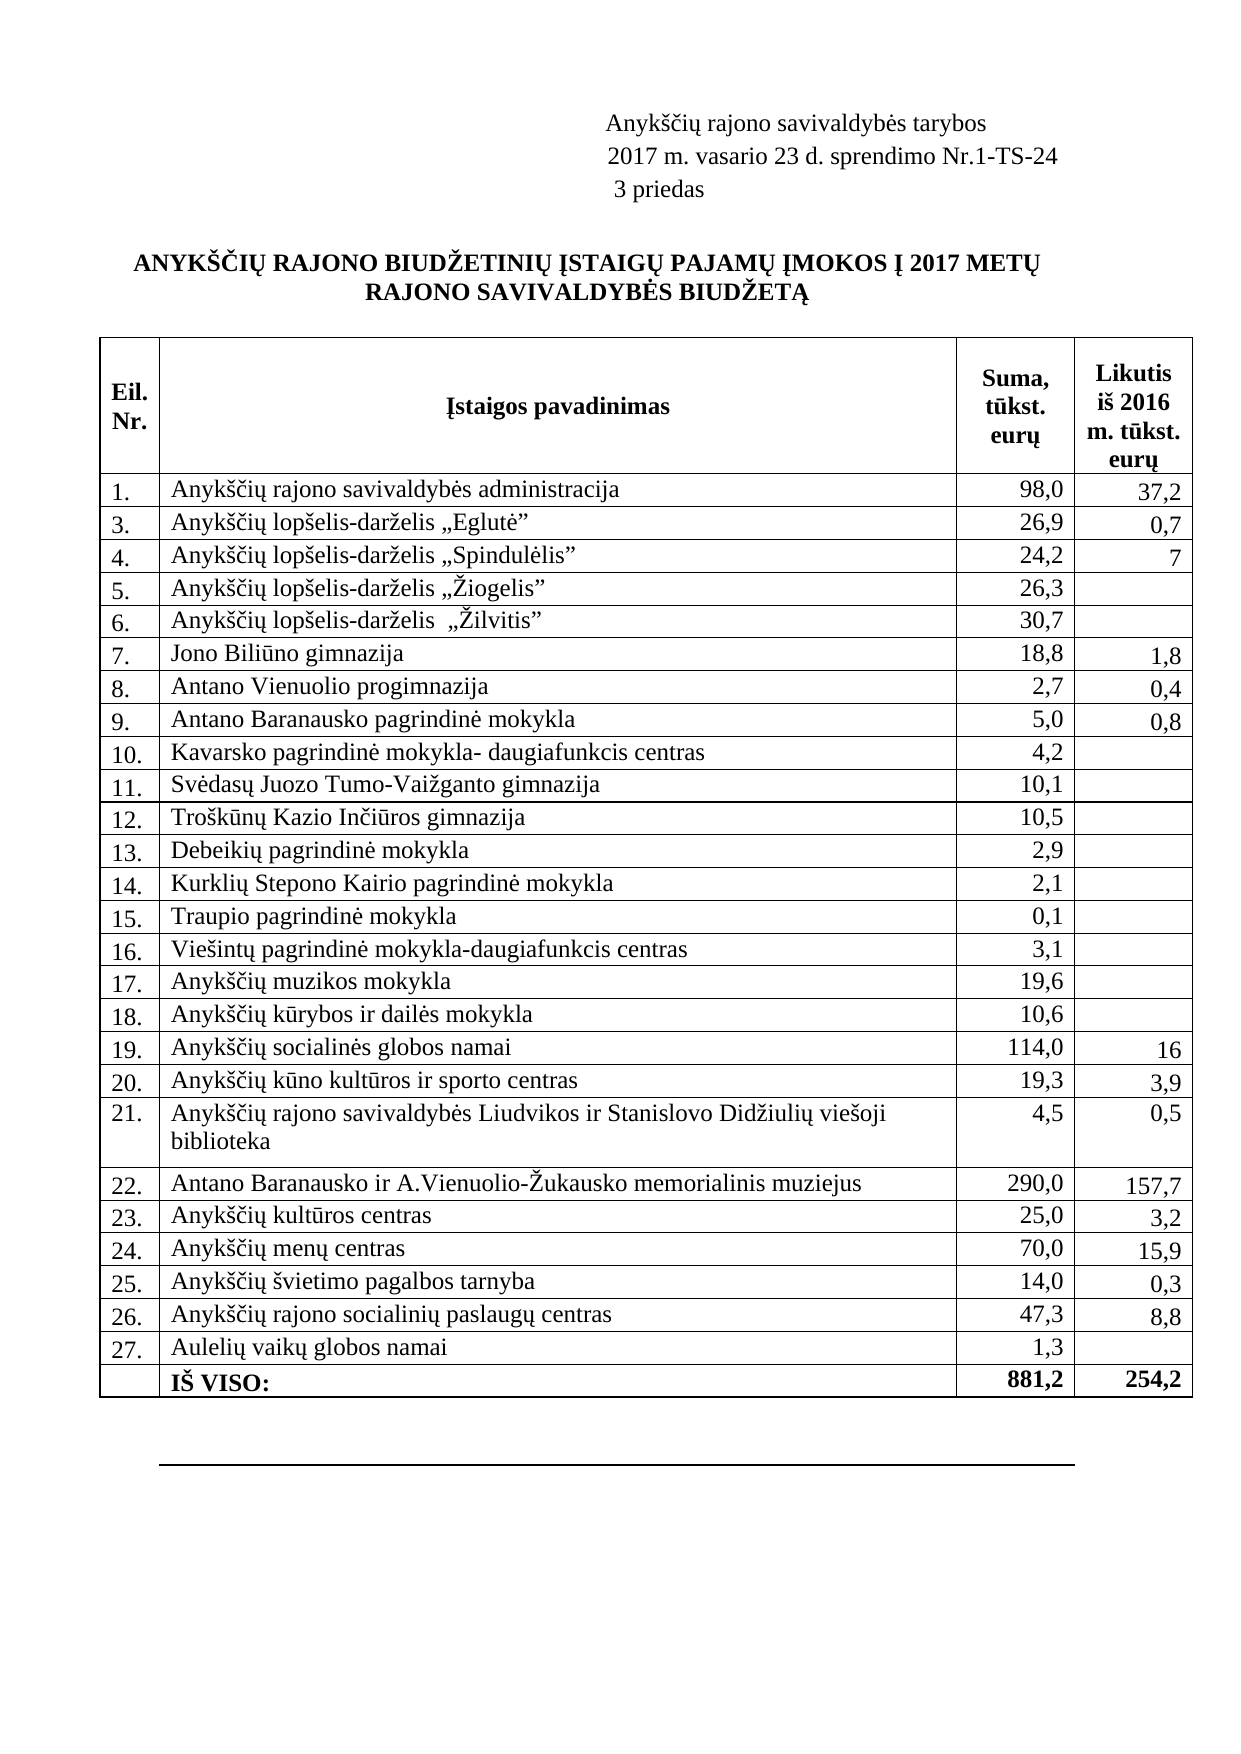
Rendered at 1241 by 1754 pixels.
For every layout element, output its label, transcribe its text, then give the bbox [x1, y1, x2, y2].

table_cell 30,7 [957, 606, 1074, 637]
table_cell 15,9 [1075, 1233, 1192, 1265]
table_cell [159, 1398, 956, 1429]
table_cell [1075, 803, 1192, 834]
table_cell 19. [101, 1032, 159, 1064]
table_cell 23. [101, 1201, 159, 1232]
table_cell 19,3 [957, 1065, 1074, 1097]
table_cell [1075, 868, 1192, 900]
table_cell [956, 1398, 1074, 1429]
table_cell [100, 1429, 159, 1463]
table_cell 2,1 [957, 868, 1074, 900]
table_cell 4. [101, 540, 159, 572]
table_cell [956, 203, 1074, 236]
table_cell Aulelių vaikų globos namai [160, 1332, 956, 1363]
table_cell 3,1 [957, 934, 1074, 965]
table_cell 114,0 [957, 1032, 1074, 1064]
table_cell 0,5 [1075, 1098, 1192, 1167]
table_cell 47,3 [957, 1299, 1074, 1331]
table_cell 21. [101, 1098, 159, 1167]
table_cell 26,3 [957, 573, 1074, 604]
table_cell [159, 203, 956, 236]
table_cell Kurklių Stepono Kairio pagrindinė mokykla [160, 868, 956, 900]
table_cell 19,6 [957, 966, 1074, 998]
table_cell 5,0 [957, 704, 1074, 736]
table_cell 10. [101, 737, 159, 768]
table_cell [956, 306, 1074, 337]
table_cell 3,2 [1075, 1201, 1192, 1232]
table_cell [1075, 137, 1193, 170]
table_cell 0,7 [1075, 507, 1192, 539]
table_cell Svėdasų Juozo Tumo-Vaižganto gimnazija [160, 770, 956, 801]
table_cell 2017 m. vasario 23 d. sprendimo Nr.1-TS-24 [159, 137, 1074, 170]
table_cell 6. [101, 606, 159, 637]
table_cell 24. [101, 1233, 159, 1265]
table_cell 290,0 [957, 1168, 1074, 1199]
table_cell [1075, 1429, 1193, 1463]
table_header [100, 105, 159, 137]
table_cell [100, 1398, 159, 1429]
table_cell 0,4 [1075, 671, 1192, 703]
table_cell 2,7 [957, 671, 1074, 703]
table_cell IŠ VISO: [160, 1365, 956, 1396]
table_cell 0,1 [957, 901, 1074, 933]
table_cell Jono Biliūno gimnazija [160, 638, 956, 670]
table_cell Troškūnų Kazio Inčiūros gimnazija [160, 803, 956, 834]
table_cell [1075, 835, 1192, 867]
table_cell 3 priedas [159, 170, 1074, 203]
table_cell 70,0 [957, 1233, 1074, 1265]
table_cell 4,2 [957, 737, 1074, 768]
table_cell [1075, 1332, 1192, 1363]
table_cell 26,9 [957, 507, 1074, 539]
table_cell [1075, 573, 1192, 604]
table_cell Anykščių menų centras [160, 1233, 956, 1265]
table_cell [1075, 966, 1192, 998]
table_cell 157,7 [1075, 1168, 1192, 1199]
table_cell [1075, 999, 1192, 1031]
table_cell Anykščių muzikos mokykla [160, 966, 956, 998]
table_cell 7 [1075, 540, 1192, 572]
table_cell [100, 306, 159, 337]
table_cell 1. [101, 474, 159, 506]
table_cell [159, 306, 956, 337]
table_cell [159, 1429, 956, 1463]
table_cell 2,9 [957, 835, 1074, 867]
table_cell 0,8 [1075, 704, 1192, 736]
table_cell 3. [101, 507, 159, 539]
table_cell Anykščių lopšelis-darželis „Žiogelis” [160, 573, 956, 604]
table_cell [1075, 170, 1193, 203]
table_cell 5. [101, 573, 159, 604]
table_cell 1,3 [957, 1332, 1074, 1363]
table_cell Anykščių švietimo pagalbos tarnyba [160, 1266, 956, 1298]
table_cell [1075, 306, 1193, 337]
table_cell [1075, 236, 1193, 306]
table_cell 14. [101, 868, 159, 900]
table_header [1075, 105, 1193, 137]
table_cell 10,1 [957, 770, 1074, 801]
table_cell 8,8 [1075, 1299, 1192, 1331]
table_cell Kavarsko pagrindinė mokykla- daugiafunkcis centras [160, 737, 956, 768]
table_cell [1075, 934, 1192, 965]
table_cell 26. [101, 1299, 159, 1331]
table_cell 24,2 [957, 540, 1074, 572]
table_cell Anykščių lopšelis-darželis „Žilvitis” [160, 606, 956, 637]
table_cell 37,2 [1075, 474, 1192, 506]
table_cell [100, 1464, 159, 1496]
table_cell 25,0 [957, 1201, 1074, 1232]
table_cell Anykščių kūrybos ir dailės mokykla [160, 999, 956, 1031]
table_cell Anykščių rajono savivaldybės administracija [160, 474, 956, 506]
table_cell 20. [101, 1065, 159, 1097]
table_cell 0,3 [1075, 1266, 1192, 1298]
table_header Anykščių rajono savivaldybės tarybos [159, 105, 1074, 137]
table_cell [956, 1429, 1074, 1463]
table_cell Antano Baranausko ir A.Vienuolio-Žukausko memorialinis muziejus [160, 1168, 956, 1199]
table_cell 4,5 [957, 1098, 1074, 1167]
table_cell 16 [1075, 1032, 1192, 1064]
table_cell [1075, 737, 1192, 768]
table_cell [100, 203, 159, 236]
table_cell Anykščių lopšelis-darželis „Spindulėlis” [160, 540, 956, 572]
table_cell Likutis iš 2016 m. tūkst. eurų [1075, 338, 1192, 473]
table_cell 1,8 [1075, 638, 1192, 670]
table_cell 881,2 [957, 1365, 1074, 1396]
table_cell 10,6 [957, 999, 1074, 1031]
table_cell 25. [101, 1266, 159, 1298]
table_cell [1075, 1398, 1193, 1429]
table_cell Debeikių pagrindinė mokykla [160, 835, 956, 867]
table_cell [101, 1365, 159, 1396]
table_cell [1075, 770, 1192, 801]
table_cell 11. [101, 770, 159, 801]
table_cell 254,2 [1075, 1365, 1192, 1396]
table_cell Anykščių kūno kultūros ir sporto centras [160, 1065, 956, 1097]
table_cell [100, 137, 159, 170]
table_cell 10,5 [957, 803, 1074, 834]
table_cell Anykščių lopšelis-darželis „Eglutė” [160, 507, 956, 539]
table_cell Eil. Nr. [101, 338, 159, 473]
table_cell [1075, 1464, 1193, 1496]
table_cell 8. [101, 671, 159, 703]
table_cell Anykščių socialinės globos namai [160, 1032, 956, 1064]
table_cell 12. [101, 803, 159, 834]
table_cell 17. [101, 966, 159, 998]
table_cell Viešintų pagrindinė mokykla-daugiafunkcis centras [160, 934, 956, 965]
table_cell 13. [101, 835, 159, 867]
table_cell Suma, tūkst. eurų [957, 338, 1074, 473]
table_cell Anykščių rajono savivaldybės Liudvikos ir Stanislovo Didžiulių viešoji biblioteka [160, 1098, 956, 1167]
table_cell [1075, 901, 1192, 933]
table_cell 18,8 [957, 638, 1074, 670]
table_cell 27. [101, 1332, 159, 1363]
table_cell ANYKŠČIŲ RAJONO BIUDŽETINIŲ ĮSTAIGŲ PAJAMŲ ĮMOKOS Į 2017 METŲ RAJONO SAVIVALDYBĖS BIUDŽETĄ [100, 236, 1074, 306]
table_cell 22. [101, 1168, 159, 1199]
table_cell 7. [101, 638, 159, 670]
table_cell 18. [101, 999, 159, 1031]
table_cell [956, 1466, 1074, 1496]
table_cell [159, 1466, 956, 1496]
table_cell 9. [101, 704, 159, 736]
table_cell Anykščių kultūros centras [160, 1201, 956, 1232]
table_cell 14,0 [957, 1266, 1074, 1298]
table_cell 16. [101, 934, 159, 965]
table_cell 98,0 [957, 474, 1074, 506]
table_cell Traupio pagrindinė mokykla [160, 901, 956, 933]
table_cell Antano Vienuolio progimnazija [160, 671, 956, 703]
table_cell Antano Baranausko pagrindinė mokykla [160, 704, 956, 736]
table_cell [1075, 203, 1193, 236]
table_cell Įstaigos pavadinimas [160, 338, 956, 473]
table_cell Anykščių rajono socialinių paslaugų centras [160, 1299, 956, 1331]
table_cell 15. [101, 901, 159, 933]
table_cell [100, 170, 159, 203]
table_cell 3,9 [1075, 1065, 1192, 1097]
table_cell [1075, 606, 1192, 637]
